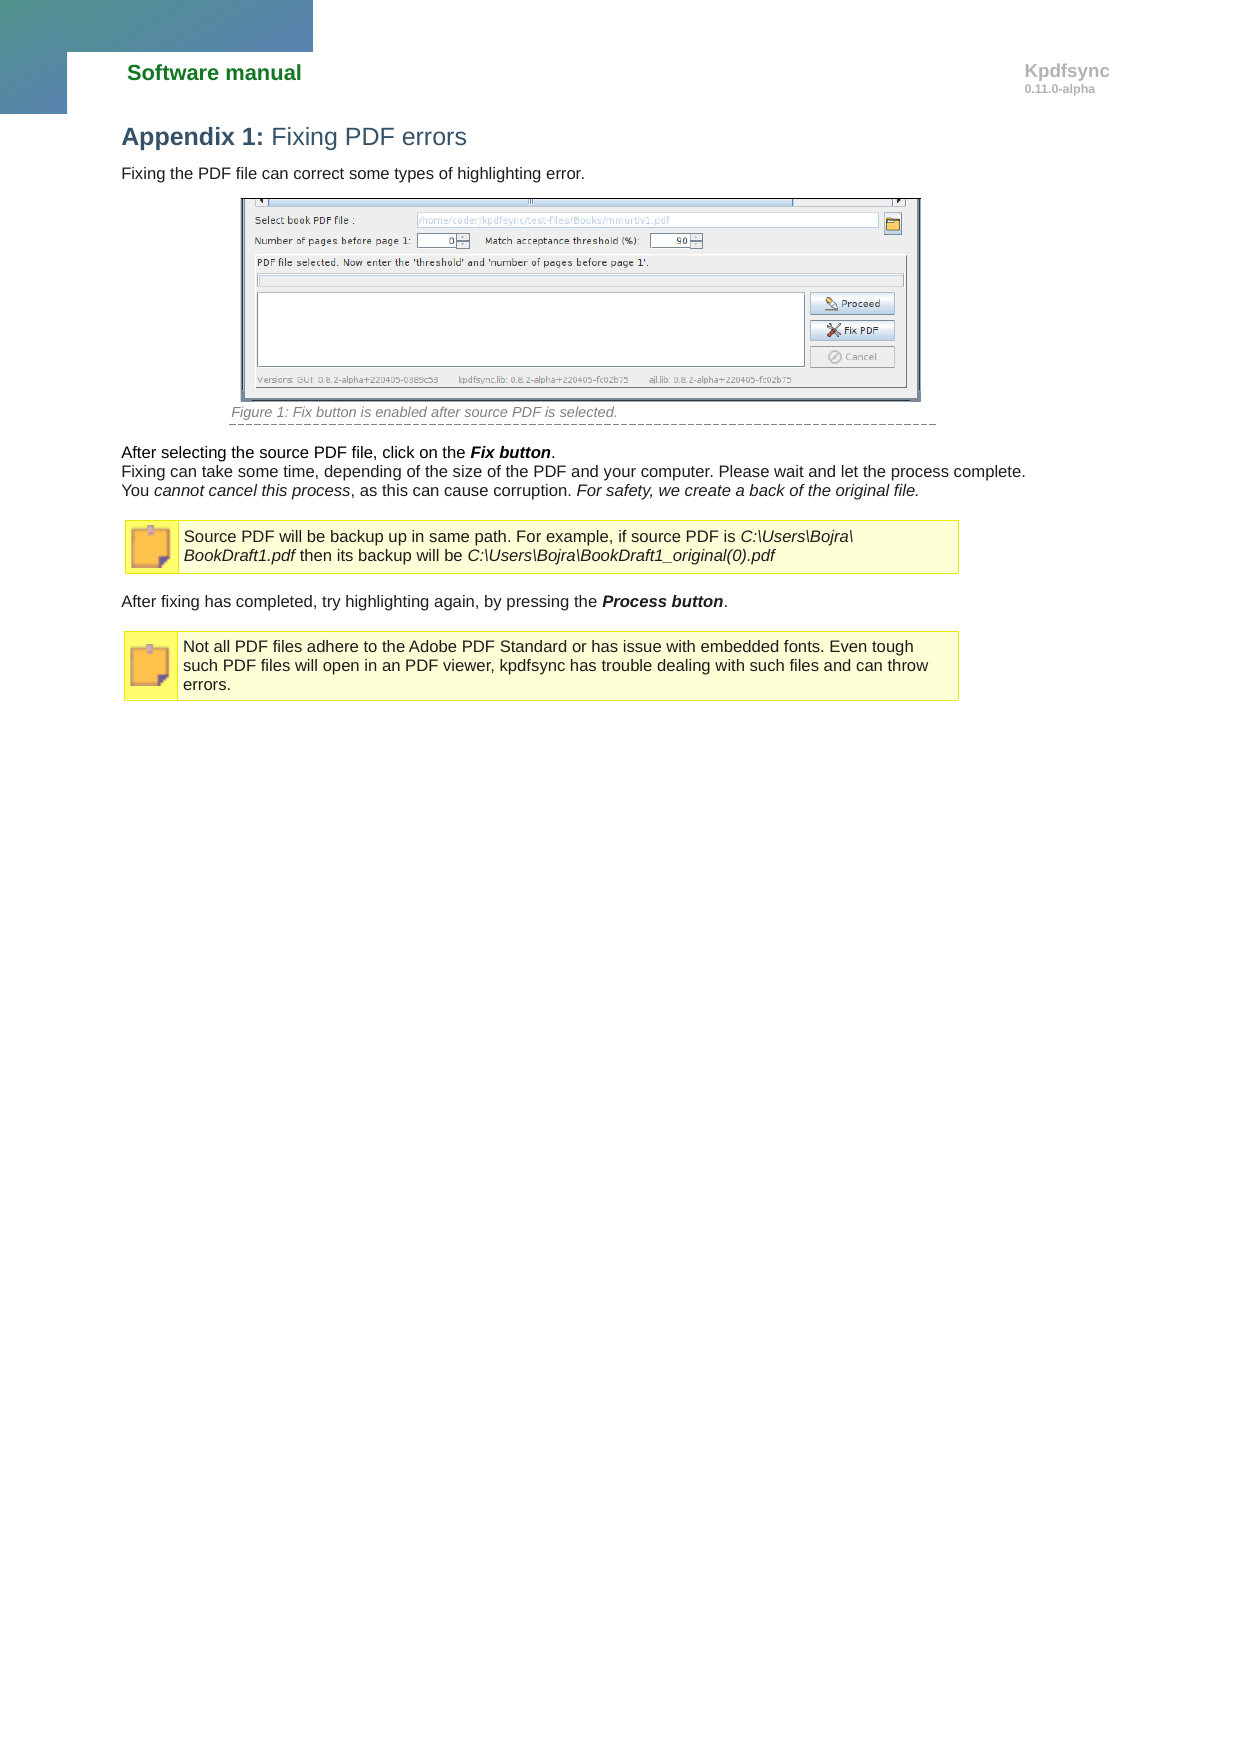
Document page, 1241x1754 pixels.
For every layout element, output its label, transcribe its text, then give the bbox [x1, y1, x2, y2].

picture [240, 199, 921, 393]
text Figure 1: Fix button is enabled after source PDF is selected. [231, 393, 933, 421]
table_header [125, 632, 177, 699]
text You cannot cancel this process, as this can cause corruption. For safety, we create a back of the original file. [121, 481, 1161, 500]
text After selecting the source PDF file, click on the Fix button. [121, 443, 1161, 462]
picture [129, 644, 172, 686]
text Fixing can take some time, depending of the size of the PDF and your computer. Please wait and let the process complete. [121, 462, 1161, 481]
text After fixing has completed, try highlighting again, by pressing the Process button. [121, 592, 1161, 611]
text Fixing the PDF file can correct some types of highlighting error. [121, 163, 1161, 183]
table_header [126, 521, 178, 573]
table_header Not all PDF files adhere to the Adobe PDF Standard or has issue with embedded fonts. Even tough such PDF files will open in an PDF viewer, kpdfsync has trouble dealing with such files and can throw errors. [178, 632, 958, 699]
picture [130, 525, 173, 568]
table_header Source PDF will be backup up in same path. For example, if source PDF is C:\Users\Bojra\BookDraft1.pdf then its backup will be C:\Users\Bojra\BookDraft1_original(0).pdf [179, 521, 958, 573]
subtitle Appendix 1: Fixing PDF errors [121, 122, 1161, 151]
